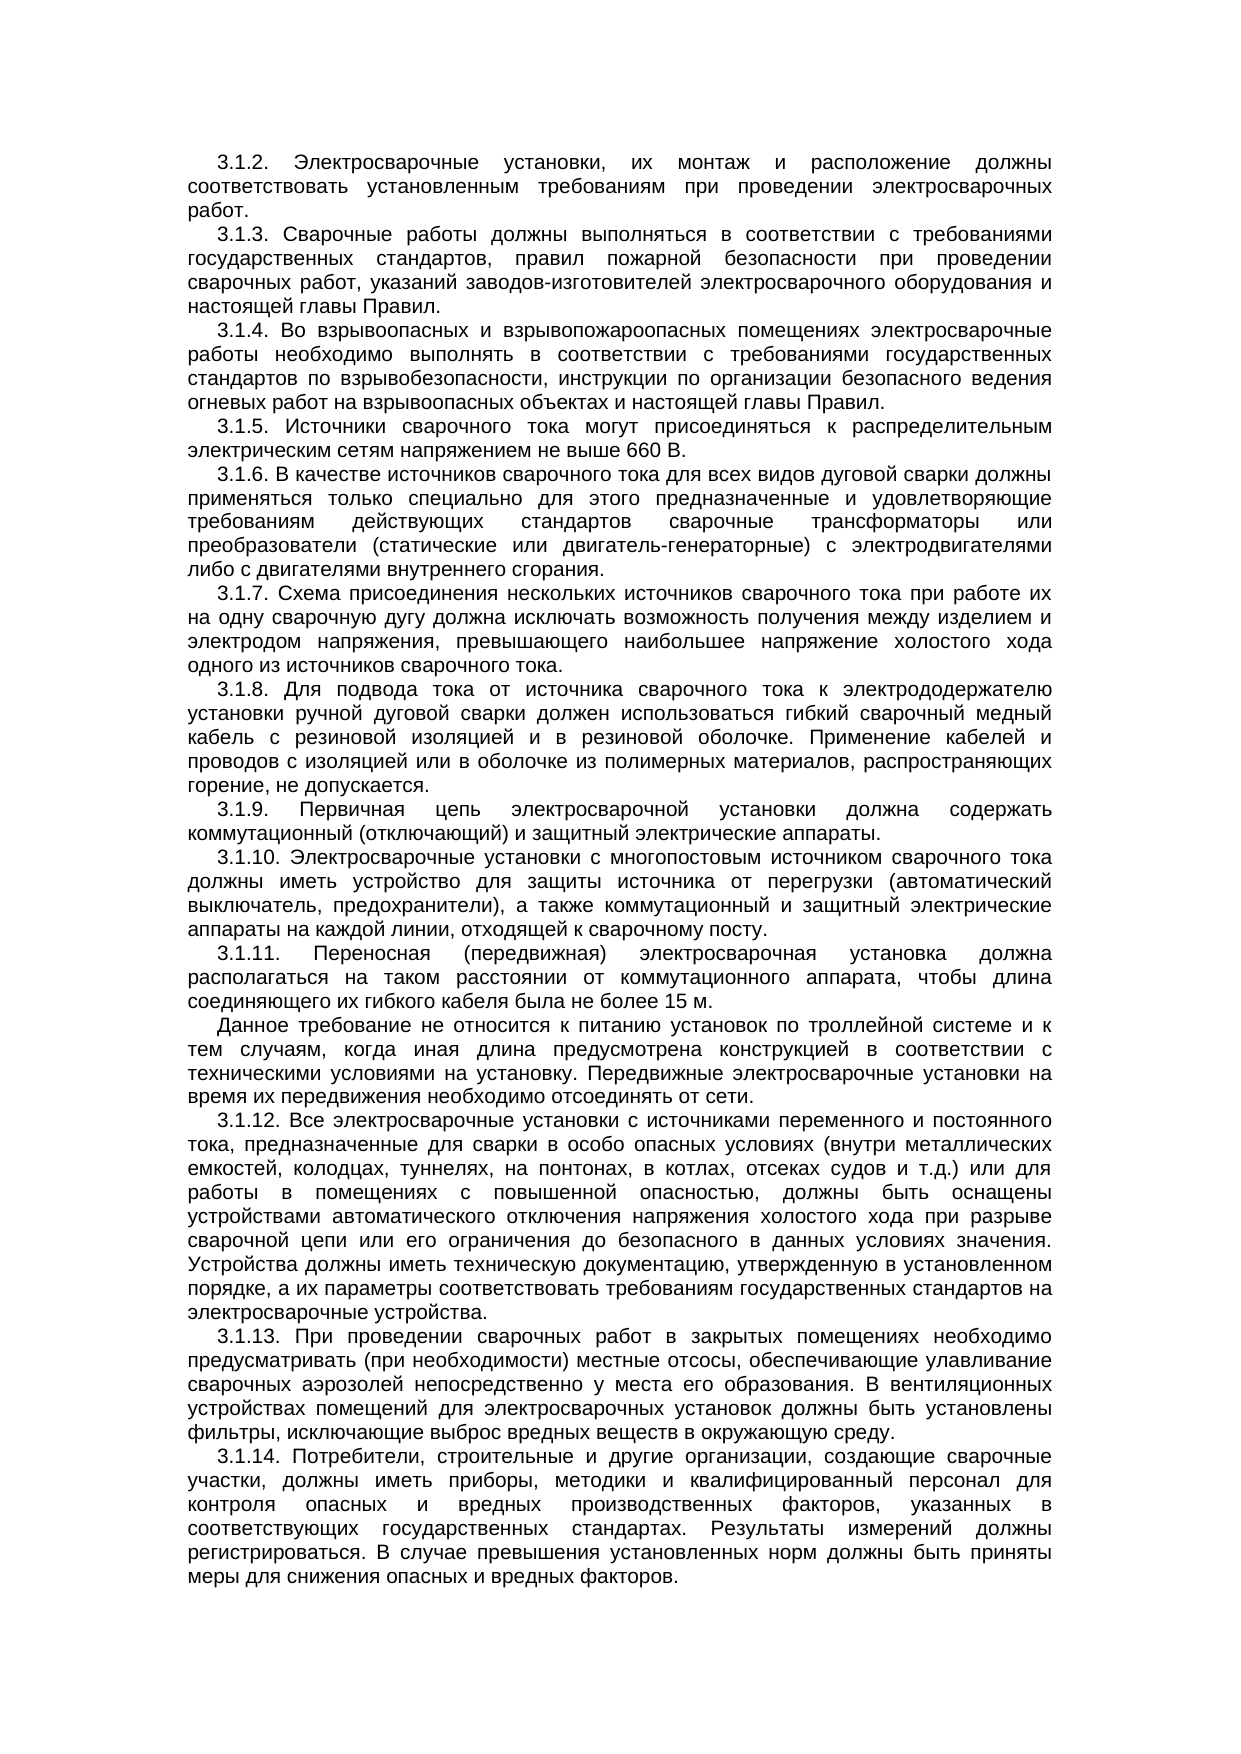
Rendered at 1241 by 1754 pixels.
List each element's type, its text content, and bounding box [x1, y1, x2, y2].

text 3.1.14. Потребители, строительные и другие организации, создающие сварочные участки, должны иметь приборы, методики и квалифицированный персонал для контроля опасных и вредных производственных факторов, указанных в соответствующих государственных стандартах. Результаты измерений должны регистрироваться. В случае превышения установленных норм должны быть приняты меры для снижения опасных и вредных факторов. [187, 1444, 1053, 1587]
text 3.1.3. Сварочные работы должны выполняться в соответствии с требованиями государственных стандартов, правил пожарной безопасности при проведении сварочных работ, указаний заводов-изготовителей электросварочного оборудования и настоящей главы Правил. [187, 222, 1053, 318]
text 3.1.13. При проведении сварочных работ в закрытых помещениях необходимо предусматривать (при необходимости) местные отсосы, обеспечивающие улавливание сварочных аэрозолей непосредственно у места его образования. В вентиляционных устройствах помещений для электросварочных установок должны быть установлены фильтры, исключающие выброс вредных веществ в окружающую среду. [187, 1324, 1053, 1444]
text 3.1.11. Переносная (передвижная) электросварочная установка должна располагаться на таком расстоянии от коммутационного аппарата, чтобы длина соединяющего их гибкого кабеля была не более 15 м. [187, 941, 1053, 1012]
text 3.1.7. Схема присоединения нескольких источников сварочного тока при работе их на одну сварочную дугу должна исключать возможность получения между изделием и электродом напряжения, превышающего наибольшее напряжение холостого хода одного из источников сварочного тока. [187, 581, 1053, 677]
text 3.1.10. Электросварочные установки с многопостовым источником сварочного тока должны иметь устройство для защиты источника от перегрузки (автоматический выключатель, предохранители), а также коммутационный и защитный электрические аппараты на каждой линии, отходящей к сварочному посту. [187, 845, 1053, 941]
text 3.1.8. Для подвода тока от источника сварочного тока к электрододержателю установки ручной дуговой сварки должен использоваться гибкий сварочный медный кабель с резиновой изоляцией и в резиновой оболочке. Применение кабелей и проводов с изоляцией или в оболочке из полимерных материалов, распространяющих горение, не допускается. [187, 677, 1053, 797]
text 3.1.6. В качестве источников сварочного тока для всех видов дуговой сварки должны применяться только специально для этого предназначенные и удовлетворяющие требованиям действующих стандартов сварочные трансформаторы или преобразователи (статические или двигатель-генераторные) с электродвигателями либо с двигателями внутреннего сгорания. [187, 461, 1053, 581]
text 3.1.4. Во взрывоопасных и взрывопожароопасных помещениях электросварочные работы необходимо выполнять в соответствии с требованиями государственных стандартов по взрывобезопасности, инструкции по организации безопасного ведения огневых работ на взрывоопасных объектах и настоящей главы Правил. [187, 318, 1053, 413]
text 3.1.2. Электросварочные установки, их монтаж и расположение должны соответствовать установленным требованиям при проведении электросварочных работ. [187, 150, 1053, 222]
text 3.1.9. Первичная цепь электросварочной установки должна содержать коммутационный (отключающий) и защитный электрические аппараты. [187, 797, 1053, 845]
text 3.1.12. Все электросварочные установки с источниками переменного и постоянного тока, предназначенные для сварки в особо опасных условиях (внутри металлических емкостей, колодцах, туннелях, на понтонах, в котлах, отсеках судов и т.д.) или для работы в помещениях с повышенной опасностью, должны быть оснащены устройствами автоматического отключения напряжения холостого хода при разрыве сварочной цепи или его ограничения до безопасного в данных условиях значения. Устройства должны иметь техническую документацию, утвержденную в установленном порядке, а их параметры соответствовать требованиям государственных стандартов на электросварочные устройства. [187, 1108, 1053, 1324]
text 3.1.5. Источники сварочного тока могут присоединяться к распределительным электрическим сетям напряжением не выше 660 В. [187, 413, 1053, 461]
text Данное требование не относится к питанию установок по троллейной системе и к тем случаям, когда иная длина предусмотрена конструкцией в соответствии с техническими условиями на установку. Передвижные электросварочные установки на время их передвижения необходимо отсоединять от сети. [187, 1012, 1053, 1108]
